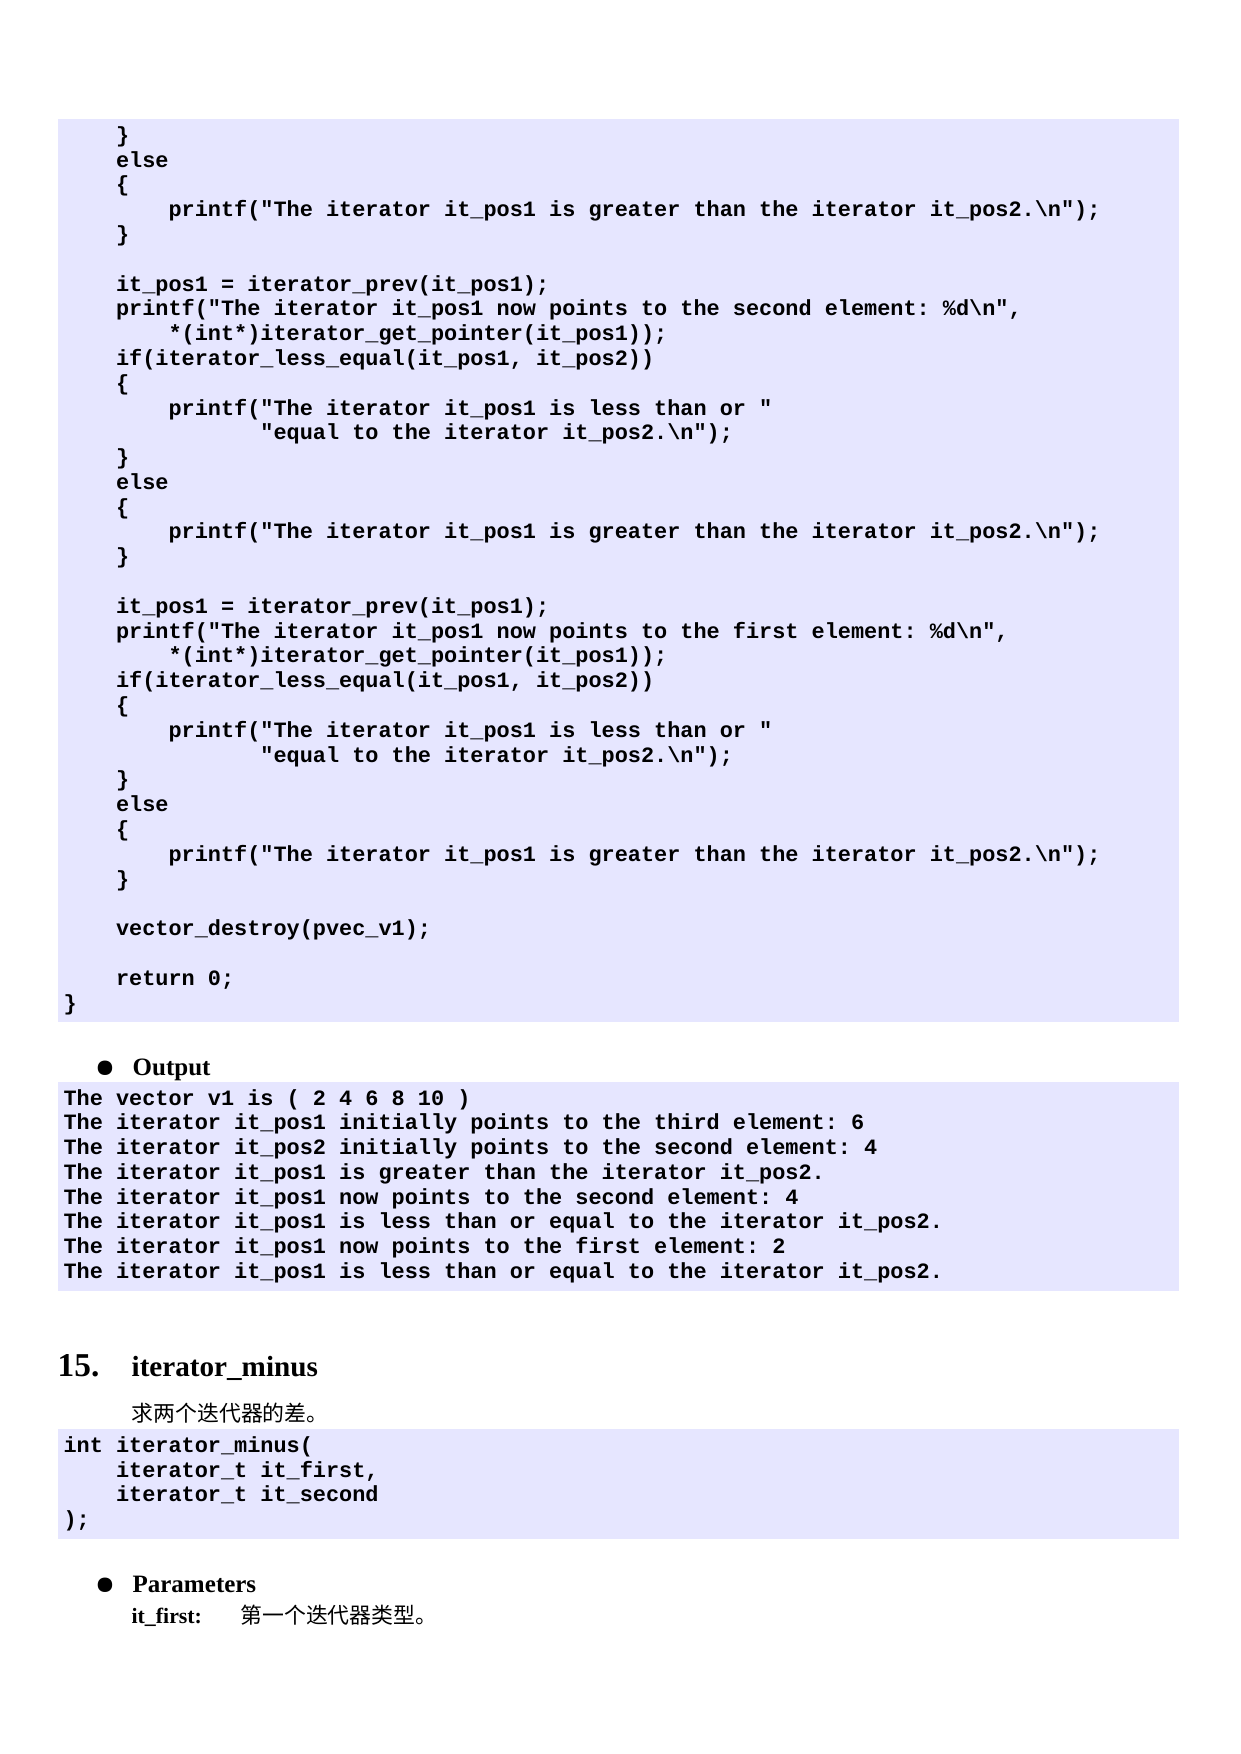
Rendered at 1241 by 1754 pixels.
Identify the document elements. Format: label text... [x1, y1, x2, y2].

table_header The vector v1 is ( 2 4 6 8 10 ) The iterator it_pos1 initially points to the third element: 6 The iterator it_pos2 initially points to the second element: 4 The iterator it_pos1 is greater than the iterator it_pos2. The iterator it_pos1 now points to the second element: 4 The iterator it_pos1 is less than or equal to the iterator it_pos2. The iterator it_pos1 now points to the first element: 2 The iterator it_pos1 is less than or equal to the iterator it_pos2. [58, 1082, 1179, 1291]
list Parameters [95, 1569, 1179, 1598]
table_header } else { printf("The iterator it_pos1 is greater than the iterator it_pos2.\n"); } it_pos1 = iterator_prev(it_pos1); printf("The iterator it_pos1 now points to the second element: %d\n", *(int*)iterator_get_pointer(it_pos1)); if(iterator_less_equal(it_pos1, it_pos2)) { printf("The iterator it_pos1 is less than or " "equal to the iterator it_pos2.\n"); } else { printf("The iterator it_pos1 is greater than the iterator it_pos2.\n"); } it_pos1 = iterator_prev(it_pos1); printf("The iterator it_pos1 now points to the first element: %d\n", *(int*)iterator_get_pointer(it_pos1)); if(iterator_less_equal(it_pos1, it_pos2)) { printf("The iterator it_pos1 is less than or " "equal to the iterator it_pos2.\n"); } else { printf("The iterator it_pos1 is greater than the iterator it_pos2.\n"); } vector_destroy(pvec_v1); return 0; } [58, 119, 1179, 1022]
list Output [95, 1052, 1179, 1081]
table_header int iterator_minus( iterator_t it_first, iterator_t it_second ); [58, 1429, 1179, 1539]
subtitle iterator_minus [57, 1346, 1179, 1384]
text it_first: 第一个迭代器类型。 [57, 1598, 1179, 1629]
text 求两个迭代器的差。 [57, 1396, 1179, 1428]
